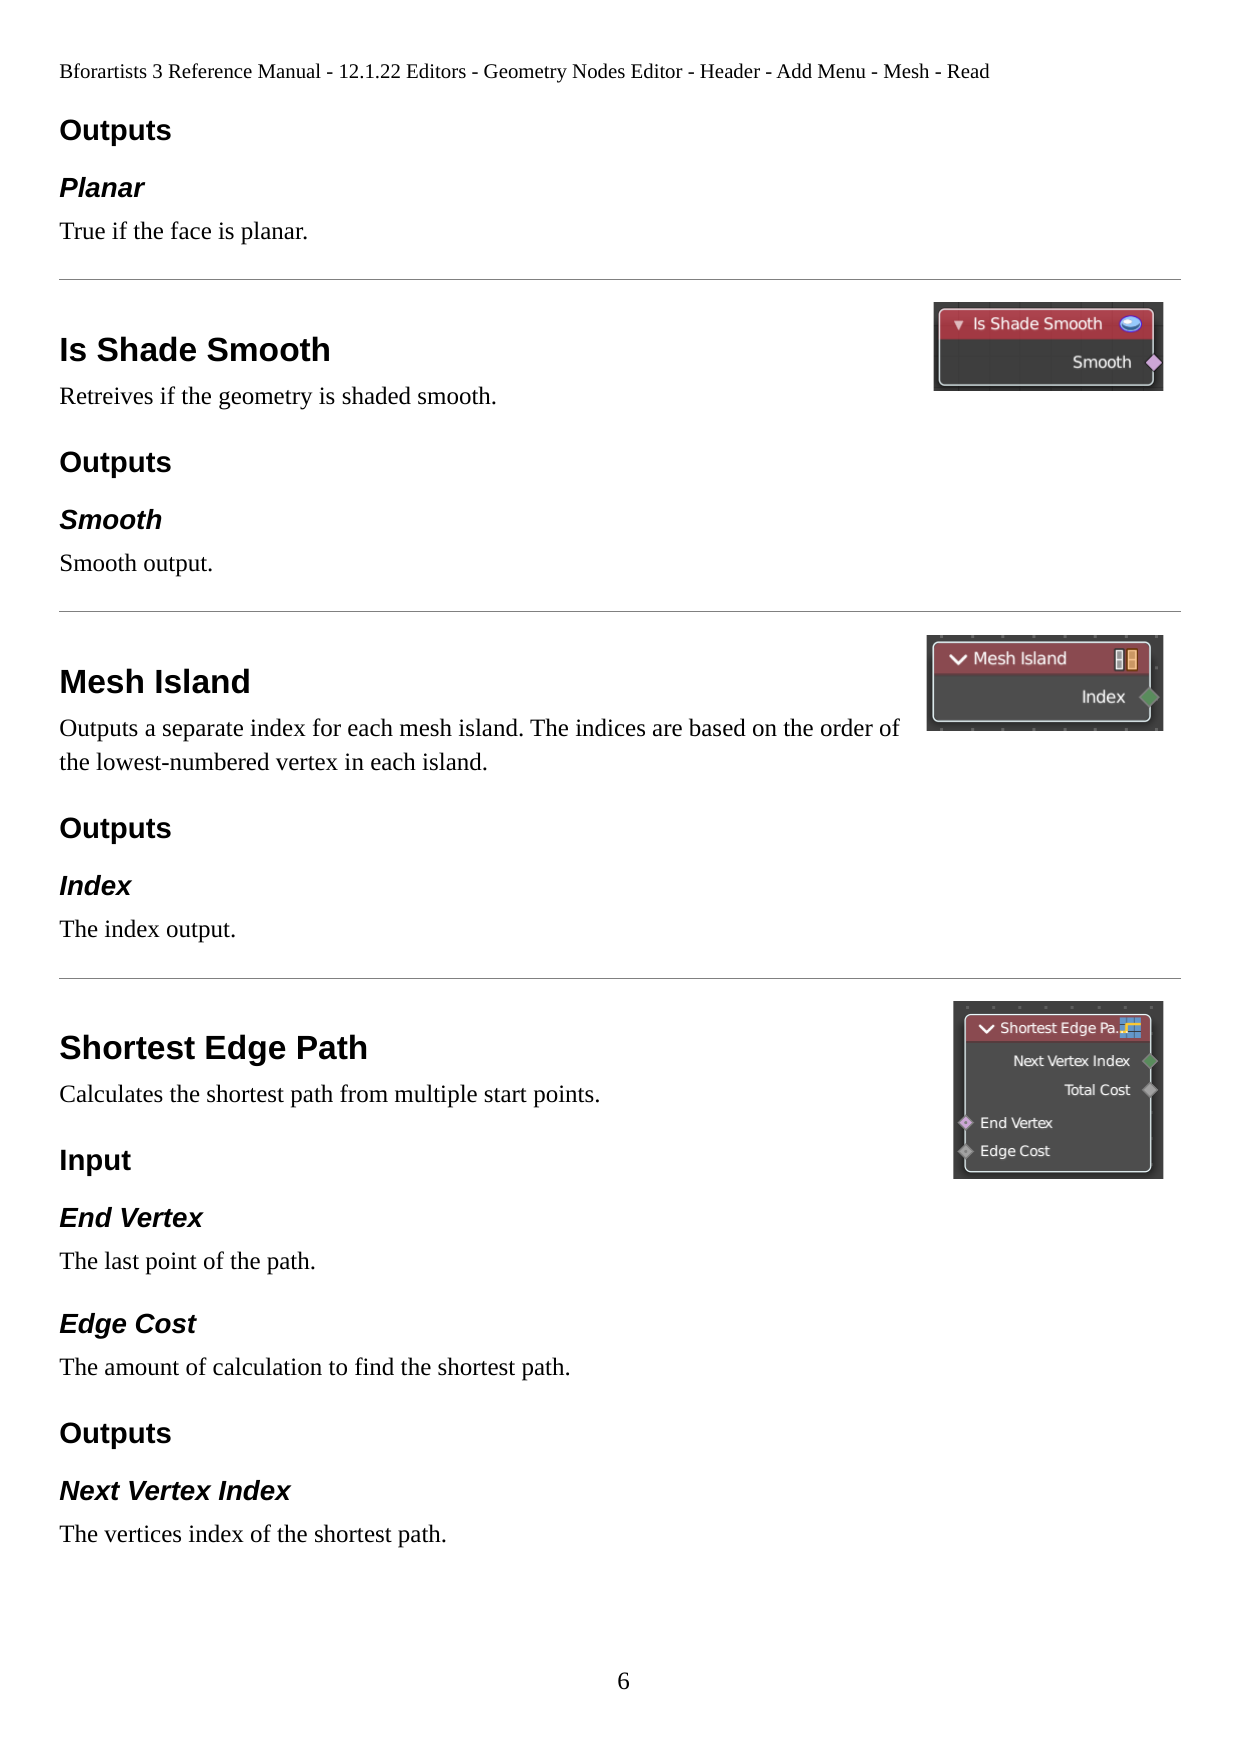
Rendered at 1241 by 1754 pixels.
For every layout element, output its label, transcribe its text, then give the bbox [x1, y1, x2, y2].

subtitle Outputs [59, 113, 1181, 146]
subtitle Shortest Edge Path [59, 1028, 953, 1067]
text The vertices index of the shortest path. [59, 1519, 1181, 1548]
subtitle Next Vertex Index [59, 1474, 1181, 1506]
subtitle [1164, 662, 1181, 700]
subtitle [1164, 330, 1181, 368]
picture [953, 1001, 1164, 1179]
text Outputs a separate index for each mesh island. The indices are based on the order of the lowest-numbered vertex in each island. [59, 713, 1181, 776]
subtitle [1164, 1028, 1181, 1067]
subtitle Outputs [59, 811, 1181, 845]
text Smooth output. [59, 548, 1181, 576]
text True if the face is planar. [59, 216, 1181, 244]
subtitle Index [59, 870, 1181, 902]
text Calculates the shortest path from multiple start points. [59, 1079, 953, 1108]
subtitle Planar [59, 171, 1181, 203]
subtitle Mesh Island [59, 662, 926, 700]
text The index output. [59, 914, 1181, 943]
subtitle Outputs [59, 444, 1181, 478]
subtitle Smooth [59, 503, 1181, 535]
subtitle Is Shade Smooth [59, 330, 933, 368]
subtitle Outputs [59, 1416, 1181, 1449]
subtitle [1164, 1143, 1181, 1177]
text Retreives if the geometry is shaded smooth. [59, 381, 1181, 410]
subtitle Edge Cost [59, 1308, 1181, 1339]
picture [933, 302, 1164, 391]
text The last point of the path. [59, 1246, 1181, 1275]
subtitle Input [59, 1143, 953, 1177]
subtitle End Vertex [59, 1202, 1181, 1234]
text The amount of calculation to find the shortest path. [59, 1352, 1181, 1381]
picture [926, 635, 1164, 731]
